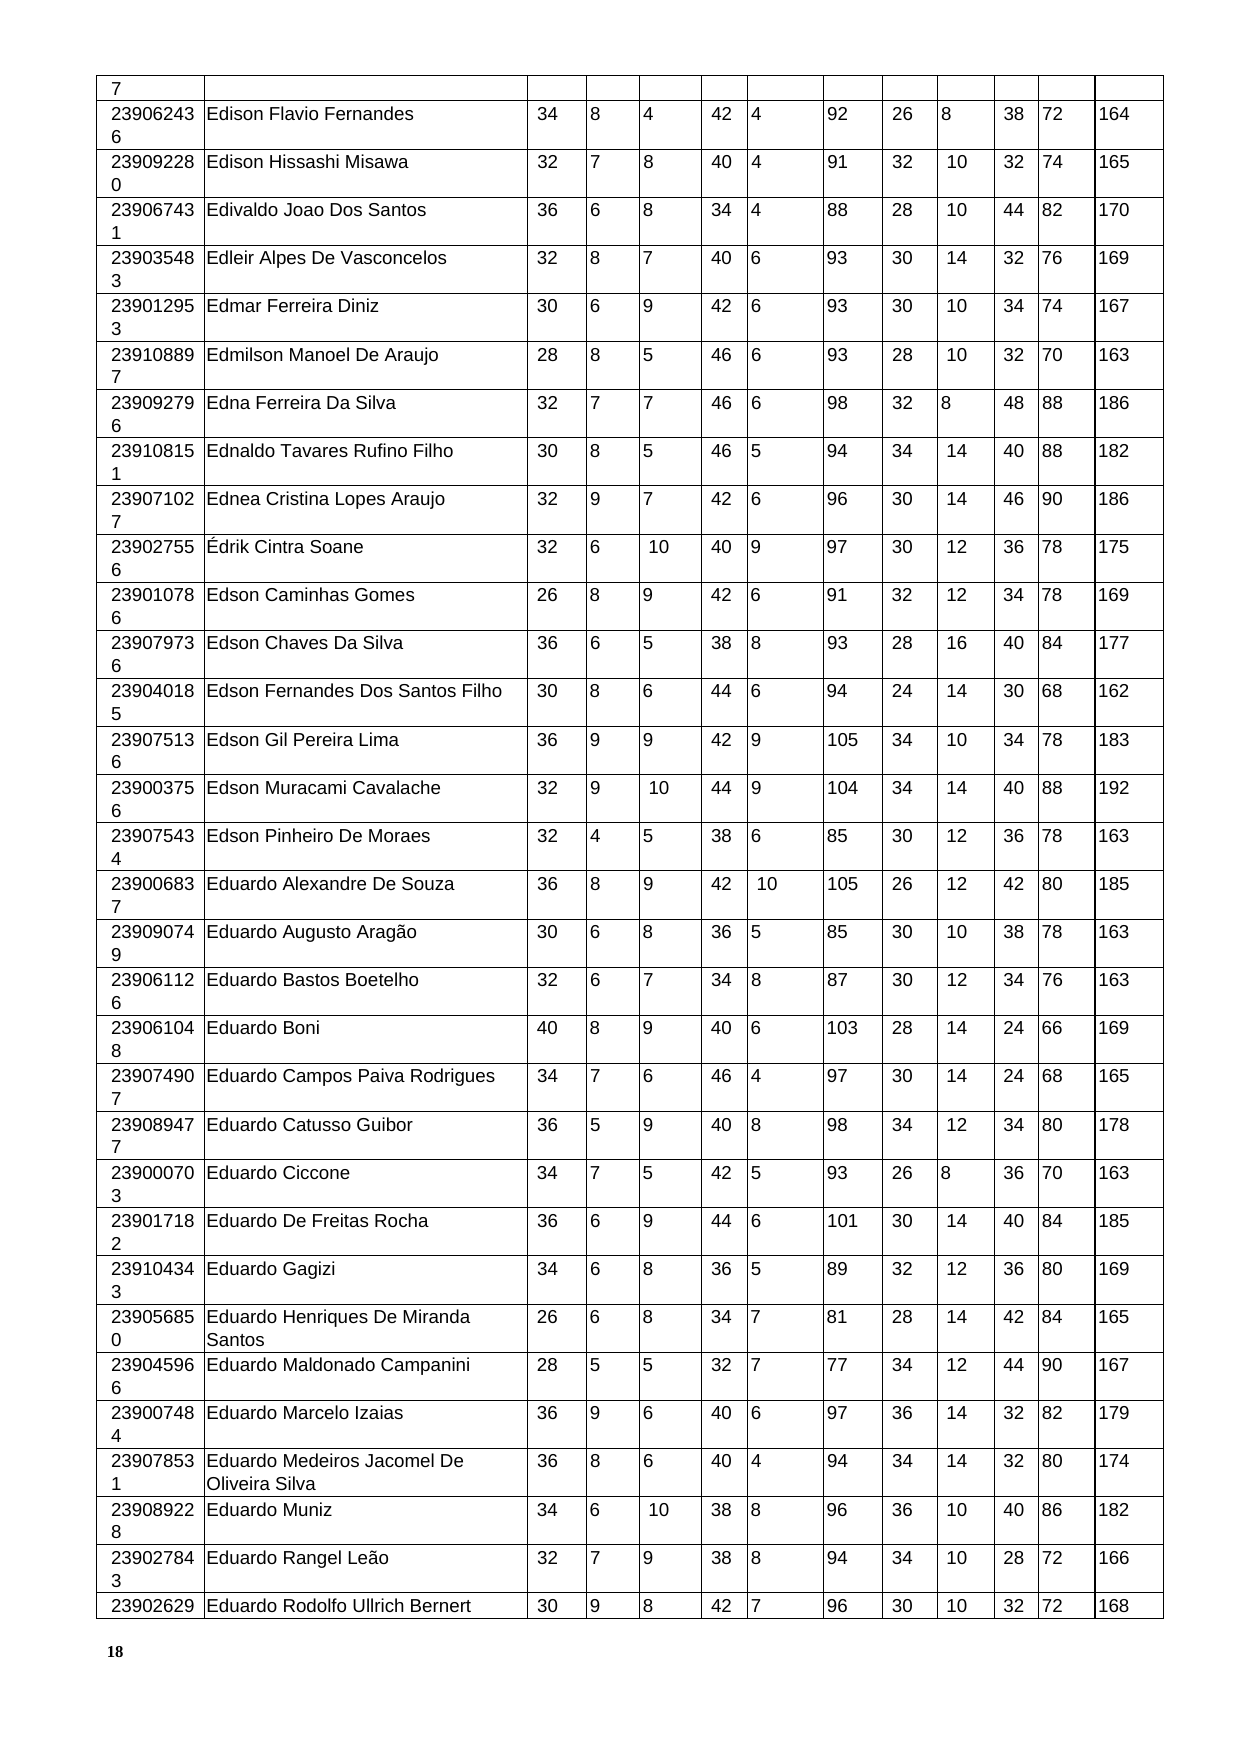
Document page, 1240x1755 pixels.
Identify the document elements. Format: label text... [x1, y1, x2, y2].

table_cell 36 [528, 1208, 586, 1255]
table_cell 14 [938, 679, 994, 726]
table_cell 26 [528, 583, 586, 630]
table_cell 36 [528, 1449, 586, 1496]
table_cell 170 [1096, 198, 1163, 245]
table_cell 8 [587, 101, 639, 148]
table_cell 30 [883, 294, 937, 341]
table_cell 34 [883, 1545, 937, 1592]
table_cell 32 [528, 535, 586, 582]
table_cell 88 [1039, 438, 1094, 485]
table_cell 16 [938, 631, 994, 678]
table_cell 32 [528, 775, 586, 822]
table_cell 162 [1096, 679, 1163, 726]
table_cell 68 [1039, 679, 1094, 726]
table_cell 6 [748, 583, 823, 630]
table_cell 38 [702, 823, 747, 870]
table_cell 9 [748, 727, 823, 774]
table_cell 28 [883, 1305, 937, 1352]
table_cell [883, 76, 937, 100]
table_cell 8 [587, 438, 639, 485]
table_cell 40 [995, 1497, 1038, 1544]
table_cell 76 [1039, 246, 1094, 293]
table_cell 42 [702, 871, 747, 918]
table_cell 239089228 [97, 1497, 204, 1544]
table_cell 14 [938, 1449, 994, 1496]
table_cell 14 [938, 1305, 994, 1352]
table_cell Edmilson Manoel De Araujo [205, 342, 527, 389]
table_cell 46 [702, 438, 747, 485]
table_cell 6 [587, 1305, 639, 1352]
table_cell Edson Gil Pereira Lima [205, 727, 527, 774]
table_cell 42 [702, 486, 747, 533]
table_cell 24 [995, 1016, 1038, 1063]
table_cell 8 [587, 583, 639, 630]
table_cell 80 [1039, 871, 1094, 918]
table_cell Eduardo Augusto Aragão [205, 920, 527, 967]
table_cell 44 [995, 1353, 1038, 1400]
table_cell 80 [1039, 1256, 1094, 1303]
table_cell 87 [824, 968, 882, 1015]
table_cell Eduardo Boni [205, 1016, 527, 1063]
table_cell 34 [995, 727, 1038, 774]
table_cell Eduardo Maldonado Campanini [205, 1353, 527, 1400]
table_cell 78 [1039, 920, 1094, 967]
table_cell 105 [824, 871, 882, 918]
table_cell 12 [938, 823, 994, 870]
table_cell 10 [640, 535, 701, 582]
table_cell 6 [587, 920, 639, 967]
table_cell 167 [1096, 1353, 1163, 1400]
table_cell 96 [824, 1593, 882, 1617]
table_cell 8 [748, 631, 823, 678]
table_cell 8 [640, 1305, 701, 1352]
table_cell 101 [824, 1208, 882, 1255]
table_cell 239000703 [97, 1160, 204, 1207]
table_cell Edson Caminhas Gomes [205, 583, 527, 630]
table_cell 6 [748, 679, 823, 726]
table_cell 12 [938, 871, 994, 918]
table_cell 9 [640, 871, 701, 918]
table_cell 8 [587, 342, 639, 389]
table_cell 5 [587, 1353, 639, 1400]
table_cell Edleir Alpes De Vasconcelos [205, 246, 527, 293]
table_cell 30 [883, 535, 937, 582]
table_cell 239056850 [97, 1305, 204, 1352]
table_cell 9 [640, 1016, 701, 1063]
table_cell 36 [528, 198, 586, 245]
table_cell 174 [1096, 1449, 1163, 1496]
table_cell Eduardo Campos Paiva Rodrigues [205, 1064, 527, 1111]
table_cell 36 [528, 727, 586, 774]
table_cell 6 [587, 198, 639, 245]
table_cell 7 [640, 390, 701, 437]
table_cell 36 [528, 631, 586, 678]
table_cell 72 [1039, 1545, 1094, 1592]
table_cell 9 [640, 727, 701, 774]
table_cell Edson Chaves Da Silva [205, 631, 527, 678]
table_cell 5 [748, 438, 823, 485]
table_cell 6 [748, 1016, 823, 1063]
table_cell 6 [748, 486, 823, 533]
table_cell 166 [1096, 1545, 1163, 1592]
table_cell 40 [995, 775, 1038, 822]
table_cell 8 [748, 968, 823, 1015]
table_cell 68 [1039, 1064, 1094, 1111]
table_cell 6 [748, 390, 823, 437]
table_cell Eduardo Henriques De Miranda Santos [205, 1305, 527, 1352]
table_cell 97 [824, 535, 882, 582]
table_cell 92 [824, 101, 882, 148]
table_cell 48 [995, 390, 1038, 437]
table_cell Edison Flavio Fernandes [205, 101, 527, 148]
table_cell 34 [883, 1353, 937, 1400]
table_cell 85 [824, 920, 882, 967]
table_cell 90 [1039, 1353, 1094, 1400]
table_cell 28 [883, 342, 937, 389]
table_cell [1039, 76, 1094, 100]
table_cell 36 [995, 823, 1038, 870]
table_cell 10 [938, 198, 994, 245]
table_cell 40 [995, 631, 1038, 678]
table_cell 94 [824, 679, 882, 726]
table_cell 36 [528, 871, 586, 918]
table_cell 84 [1039, 631, 1094, 678]
table_cell 93 [824, 631, 882, 678]
table_cell 34 [883, 727, 937, 774]
table_cell 34 [702, 198, 747, 245]
table_cell 14 [938, 486, 994, 533]
table_cell 5 [640, 823, 701, 870]
table_cell 239045966 [97, 1353, 204, 1400]
table_cell 239061126 [97, 968, 204, 1015]
table_cell 10 [938, 1545, 994, 1592]
table_cell 40 [528, 1016, 586, 1063]
table_cell Eduardo Bastos Boetelho [205, 968, 527, 1015]
table_cell 7 [640, 246, 701, 293]
table_cell 97 [824, 1401, 882, 1448]
table_cell 239104343 [97, 1256, 204, 1303]
table_cell 6 [587, 968, 639, 1015]
table_cell 96 [824, 486, 882, 533]
table_cell Edna Ferreira Da Silva [205, 390, 527, 437]
table_cell 185 [1096, 1208, 1163, 1255]
table_cell 80 [1039, 1449, 1094, 1496]
table_cell 14 [938, 246, 994, 293]
table_cell 32 [528, 486, 586, 533]
table_cell 12 [938, 583, 994, 630]
table_cell 9 [587, 775, 639, 822]
table_cell 164 [1096, 101, 1163, 148]
table_cell 30 [883, 968, 937, 1015]
table_cell 163 [1096, 968, 1163, 1015]
table_cell 78 [1039, 535, 1094, 582]
table_cell 40 [995, 438, 1038, 485]
table_cell 70 [1039, 342, 1094, 389]
table_cell 6 [748, 294, 823, 341]
table_cell 32 [528, 1545, 586, 1592]
table_cell 26 [883, 871, 937, 918]
table_cell 96 [824, 1497, 882, 1544]
table_cell 14 [938, 1401, 994, 1448]
table_cell 6 [748, 1208, 823, 1255]
table_cell [748, 76, 823, 100]
table_cell 239062436 [97, 101, 204, 148]
table_cell [640, 76, 701, 100]
table_cell 34 [995, 1112, 1038, 1159]
table_cell 88 [1039, 390, 1094, 437]
table_cell 98 [824, 1112, 882, 1159]
table_cell 7 [748, 1593, 823, 1617]
table_cell 36 [995, 1256, 1038, 1303]
table_cell 163 [1096, 920, 1163, 967]
table_cell 9 [640, 1112, 701, 1159]
table_cell 32 [883, 583, 937, 630]
table_cell 6 [587, 1497, 639, 1544]
table_cell 93 [824, 246, 882, 293]
table_cell 36 [702, 1256, 747, 1303]
table_cell [938, 76, 994, 100]
table_cell 8 [640, 1593, 701, 1617]
table_cell 88 [824, 198, 882, 245]
table_cell 46 [702, 1064, 747, 1111]
table_cell 38 [702, 1545, 747, 1592]
table_cell 42 [702, 1593, 747, 1617]
table_cell 182 [1096, 438, 1163, 485]
table_cell 32 [528, 150, 586, 197]
table_cell 76 [1039, 968, 1094, 1015]
table_cell 32 [995, 342, 1038, 389]
table_cell 239075136 [97, 727, 204, 774]
table_cell 165 [1096, 1064, 1163, 1111]
table_cell 12 [938, 968, 994, 1015]
table_cell 163 [1096, 1160, 1163, 1207]
table_cell 78 [1039, 823, 1094, 870]
table_cell 44 [702, 1208, 747, 1255]
table_cell 28 [883, 631, 937, 678]
table_cell 9 [640, 583, 701, 630]
table_cell 74 [1039, 150, 1094, 197]
table_cell Ednea Cristina Lopes Araujo [205, 486, 527, 533]
table_cell 82 [1039, 1401, 1094, 1448]
table_cell 32 [995, 1593, 1038, 1617]
table_cell 6 [587, 294, 639, 341]
table_cell 74 [1039, 294, 1094, 341]
table_cell 82 [1039, 198, 1094, 245]
table_cell 14 [938, 1016, 994, 1063]
table_cell 66 [1039, 1016, 1094, 1063]
table_cell 72 [1039, 1593, 1094, 1617]
table_cell 14 [938, 1064, 994, 1111]
table_cell 5 [640, 342, 701, 389]
table_cell 6 [640, 1401, 701, 1448]
table_cell Edson Fernandes Dos Santos Filho [205, 679, 527, 726]
table_cell 91 [824, 583, 882, 630]
table_cell 30 [883, 823, 937, 870]
table_cell 32 [883, 150, 937, 197]
table_cell 88 [1039, 775, 1094, 822]
table_cell 28 [883, 198, 937, 245]
table_cell 44 [995, 198, 1038, 245]
table_cell 6 [748, 246, 823, 293]
table_cell 32 [702, 1353, 747, 1400]
table_cell 26 [883, 1160, 937, 1207]
table_cell 98 [824, 390, 882, 437]
table_cell 44 [702, 775, 747, 822]
table_cell 239089477 [97, 1112, 204, 1159]
table_cell 9 [748, 535, 823, 582]
table_cell 32 [995, 150, 1038, 197]
table_cell Eduardo Ciccone [205, 1160, 527, 1207]
table_cell 30 [528, 1593, 586, 1617]
table_cell 14 [938, 1208, 994, 1255]
table_cell 72 [1039, 101, 1094, 148]
table_cell 239027843 [97, 1545, 204, 1592]
table_cell 7 [587, 150, 639, 197]
table_cell 40 [995, 1208, 1038, 1255]
table_cell 5 [640, 631, 701, 678]
table_cell Ednaldo Tavares Rufino Filho [205, 438, 527, 485]
table_cell 46 [702, 390, 747, 437]
table_cell 86 [1039, 1497, 1094, 1544]
table_cell 239078531 [97, 1449, 204, 1496]
table_cell 42 [702, 1160, 747, 1207]
table_cell 239067431 [97, 198, 204, 245]
table_cell Eduardo Medeiros Jacomel De Oliveira Silva [205, 1449, 527, 1496]
table_cell 239040185 [97, 679, 204, 726]
table_cell 165 [1096, 1305, 1163, 1352]
table_cell 36 [528, 1112, 586, 1159]
table_cell 10 [938, 920, 994, 967]
table_cell Édrik Cintra Soane [205, 535, 527, 582]
table_cell 36 [995, 1160, 1038, 1207]
table_cell 30 [883, 1064, 937, 1111]
table_cell 36 [883, 1497, 937, 1544]
table_cell 34 [702, 1305, 747, 1352]
table_cell 93 [824, 1160, 882, 1207]
table_cell 93 [824, 294, 882, 341]
table_cell 5 [640, 1160, 701, 1207]
table_cell [995, 76, 1038, 100]
table_cell 42 [702, 101, 747, 148]
table_cell 8 [748, 1112, 823, 1159]
table_cell 8 [640, 1256, 701, 1303]
table_cell 169 [1096, 1016, 1163, 1063]
table_cell 239061048 [97, 1016, 204, 1063]
table_cell 70 [1039, 1160, 1094, 1207]
table_cell 8 [938, 390, 994, 437]
table_cell 10 [938, 1593, 994, 1617]
table_cell 9 [587, 486, 639, 533]
table_cell 239017182 [97, 1208, 204, 1255]
table_cell 6 [587, 1256, 639, 1303]
table_cell 34 [883, 775, 937, 822]
table_cell 44 [702, 679, 747, 726]
table_cell 5 [587, 1112, 639, 1159]
table_cell 85 [824, 823, 882, 870]
table_cell 8 [587, 871, 639, 918]
table_cell 104 [824, 775, 882, 822]
table_cell 84 [1039, 1305, 1094, 1352]
table_cell 239079736 [97, 631, 204, 678]
table_cell 30 [883, 1208, 937, 1255]
table_cell 12 [938, 1256, 994, 1303]
table_cell 239108151 [97, 438, 204, 485]
table_cell 5 [640, 438, 701, 485]
table_cell 30 [528, 438, 586, 485]
table_cell 6 [748, 342, 823, 389]
table_cell 9 [640, 1208, 701, 1255]
table_cell 32 [883, 1256, 937, 1303]
table_cell 28 [995, 1545, 1038, 1592]
table_cell 7 [587, 1064, 639, 1111]
table_cell 8 [587, 246, 639, 293]
table_cell 24 [995, 1064, 1038, 1111]
table_cell 42 [702, 727, 747, 774]
table_cell 8 [640, 150, 701, 197]
table_cell 30 [883, 920, 937, 967]
table_cell 32 [528, 246, 586, 293]
table_cell 94 [824, 1449, 882, 1496]
table_cell 77 [824, 1353, 882, 1400]
table_cell 4 [748, 101, 823, 148]
table_cell 32 [995, 1449, 1038, 1496]
table_cell 12 [938, 1112, 994, 1159]
table_cell Edison Hissashi Misawa [205, 150, 527, 197]
table_cell 34 [528, 1160, 586, 1207]
table_cell 23902629 [97, 1593, 204, 1617]
table_cell 34 [528, 1064, 586, 1111]
table_cell Eduardo Muniz [205, 1497, 527, 1544]
table_cell 163 [1096, 823, 1163, 870]
table_cell 38 [702, 1497, 747, 1544]
table_cell 175 [1096, 535, 1163, 582]
table_cell 78 [1039, 727, 1094, 774]
table_cell 10 [938, 1497, 994, 1544]
table_cell 4 [640, 101, 701, 148]
table_cell 12 [938, 535, 994, 582]
table_cell 40 [702, 535, 747, 582]
table_cell 6 [748, 1401, 823, 1448]
table_cell 42 [995, 871, 1038, 918]
table_cell 14 [938, 775, 994, 822]
table_cell 5 [748, 1160, 823, 1207]
table_cell 192 [1096, 775, 1163, 822]
table_cell 167 [1096, 294, 1163, 341]
table_cell 34 [995, 968, 1038, 1015]
table_cell 239012953 [97, 294, 204, 341]
table_cell 8 [938, 1160, 994, 1207]
table_cell 182 [1096, 1497, 1163, 1544]
table_cell 93 [824, 342, 882, 389]
table_cell 178 [1096, 1112, 1163, 1159]
table_cell 40 [702, 1016, 747, 1063]
table_cell 7 [748, 1305, 823, 1352]
table_cell 7 [587, 1545, 639, 1592]
table_cell 89 [824, 1256, 882, 1303]
table_cell 239092280 [97, 150, 204, 197]
table_cell Eduardo Gagizi [205, 1256, 527, 1303]
table_cell 32 [528, 968, 586, 1015]
table_cell 186 [1096, 486, 1163, 533]
table_cell 10 [938, 727, 994, 774]
table_cell 30 [883, 246, 937, 293]
table_cell 28 [528, 342, 586, 389]
table_cell 4 [748, 150, 823, 197]
table_cell 239006837 [97, 871, 204, 918]
table_cell 28 [883, 1016, 937, 1063]
table_cell 103 [824, 1016, 882, 1063]
table_cell Eduardo Marcelo Izaias [205, 1401, 527, 1448]
table_cell 42 [702, 583, 747, 630]
table_cell 6 [587, 631, 639, 678]
table_cell 239027556 [97, 535, 204, 582]
table_cell 7 [587, 1160, 639, 1207]
table_cell 179 [1096, 1401, 1163, 1448]
table_cell 5 [748, 1256, 823, 1303]
table_cell 30 [883, 1593, 937, 1617]
table_cell 8 [640, 920, 701, 967]
table_cell 91 [824, 150, 882, 197]
table_cell 177 [1096, 631, 1163, 678]
table_cell 90 [1039, 486, 1094, 533]
table_cell 38 [995, 920, 1038, 967]
table_cell Eduardo Rodolfo Ullrich Bernert [205, 1593, 527, 1617]
table_cell 6 [587, 1208, 639, 1255]
table_cell 239090749 [97, 920, 204, 967]
table_cell 30 [528, 920, 586, 967]
table_cell 5 [748, 920, 823, 967]
table_cell 34 [883, 438, 937, 485]
table_cell Edson Pinheiro De Moraes [205, 823, 527, 870]
table_cell 169 [1096, 246, 1163, 293]
table_cell 4 [587, 823, 639, 870]
table_cell 46 [702, 342, 747, 389]
table_cell 34 [528, 1256, 586, 1303]
table_cell [205, 76, 527, 100]
table_cell 30 [995, 679, 1038, 726]
table_cell 6 [640, 679, 701, 726]
table_cell 10 [938, 294, 994, 341]
table_cell 105 [824, 727, 882, 774]
table_cell 80 [1039, 1112, 1094, 1159]
table_cell 40 [702, 1449, 747, 1496]
table_cell 4 [748, 1064, 823, 1111]
table_cell 10 [938, 342, 994, 389]
table_cell 165 [1096, 150, 1163, 197]
table_cell 30 [528, 679, 586, 726]
table_cell 239071027 [97, 486, 204, 533]
table_cell 239003756 [97, 775, 204, 822]
table_cell 6 [640, 1064, 701, 1111]
table_cell Eduardo Rangel Leão [205, 1545, 527, 1592]
table_cell 40 [702, 246, 747, 293]
table_cell 5 [640, 1353, 701, 1400]
table_cell 94 [824, 438, 882, 485]
table_cell 36 [995, 535, 1038, 582]
table_cell 42 [702, 294, 747, 341]
table_cell 9 [587, 727, 639, 774]
table_cell 36 [702, 920, 747, 967]
table_cell 10 [640, 1497, 701, 1544]
table_cell 78 [1039, 583, 1094, 630]
table_cell 34 [883, 1112, 937, 1159]
table_cell Edmar Ferreira Diniz [205, 294, 527, 341]
table_cell 34 [528, 1497, 586, 1544]
table_cell 8 [587, 1449, 639, 1496]
table_cell 183 [1096, 727, 1163, 774]
table_cell 7 [748, 1353, 823, 1400]
table_cell [824, 76, 882, 100]
table_cell 34 [702, 968, 747, 1015]
table_cell 4 [748, 1449, 823, 1496]
table_cell 8 [587, 1016, 639, 1063]
table_cell 40 [702, 1112, 747, 1159]
table_cell 38 [995, 101, 1038, 148]
table_cell 36 [883, 1401, 937, 1448]
table_cell 6 [587, 535, 639, 582]
table_cell 9 [587, 1401, 639, 1448]
table_cell 185 [1096, 871, 1163, 918]
table_cell Eduardo Alexandre De Souza [205, 871, 527, 918]
table_cell 9 [748, 775, 823, 822]
table_cell 34 [995, 294, 1038, 341]
table_cell 26 [883, 101, 937, 148]
table_cell [528, 76, 586, 100]
table_cell 163 [1096, 342, 1163, 389]
table_cell 9 [640, 1545, 701, 1592]
table_cell 239007484 [97, 1401, 204, 1448]
table_cell 10 [640, 775, 701, 822]
table_cell 36 [528, 1401, 586, 1448]
table_cell 6 [640, 1449, 701, 1496]
table_cell 7 [640, 968, 701, 1015]
table_cell Eduardo Catusso Guibor [205, 1112, 527, 1159]
table_cell 8 [938, 101, 994, 148]
table_cell 239092796 [97, 390, 204, 437]
table_cell 169 [1096, 1256, 1163, 1303]
table_cell 40 [702, 150, 747, 197]
table_cell 12 [938, 1353, 994, 1400]
table_cell 84 [1039, 1208, 1094, 1255]
table_cell 8 [748, 1545, 823, 1592]
table_cell 32 [883, 390, 937, 437]
table_cell Edivaldo Joao Dos Santos [205, 198, 527, 245]
table_cell 239108897 [97, 342, 204, 389]
table_cell 7 [587, 390, 639, 437]
table_cell 9 [640, 294, 701, 341]
table_cell 8 [640, 198, 701, 245]
table_cell [587, 76, 639, 100]
table_cell 239075434 [97, 823, 204, 870]
table_cell [702, 76, 747, 100]
table_cell 239074907 [97, 1064, 204, 1111]
table_cell 30 [883, 486, 937, 533]
table_cell 32 [528, 823, 586, 870]
table_cell 8 [587, 679, 639, 726]
table_cell 28 [528, 1353, 586, 1400]
table_cell 7 [640, 486, 701, 533]
table_cell 26 [528, 1305, 586, 1352]
table_cell 97 [824, 1064, 882, 1111]
table_cell 38 [702, 631, 747, 678]
table_cell 168 [1096, 1593, 1163, 1617]
table_cell [1096, 76, 1163, 100]
table_cell 34 [883, 1449, 937, 1496]
table_cell 239010786 [97, 583, 204, 630]
table_cell 81 [824, 1305, 882, 1352]
table_cell Edson Muracami Cavalache [205, 775, 527, 822]
table_cell 6 [748, 823, 823, 870]
table_cell 186 [1096, 390, 1163, 437]
table_cell 42 [995, 1305, 1038, 1352]
table_cell 10 [938, 150, 994, 197]
table_cell 30 [528, 294, 586, 341]
table_cell 8 [748, 1497, 823, 1544]
table_cell 32 [995, 246, 1038, 293]
table_cell 34 [528, 101, 586, 148]
table_cell 32 [528, 390, 586, 437]
table_cell 4 [748, 198, 823, 245]
table_cell 40 [702, 1401, 747, 1448]
table_cell 14 [938, 438, 994, 485]
table_cell 32 [995, 1401, 1038, 1448]
table_cell 9 [587, 1593, 639, 1617]
table_cell Eduardo De Freitas Rocha [205, 1208, 527, 1255]
table_cell 169 [1096, 583, 1163, 630]
table_cell 46 [995, 486, 1038, 533]
table_cell 10 [748, 871, 823, 918]
table_cell 24 [883, 679, 937, 726]
table_cell 94 [824, 1545, 882, 1592]
table_cell 7 [97, 76, 204, 100]
table_cell 34 [995, 583, 1038, 630]
table_cell 239035483 [97, 246, 204, 293]
